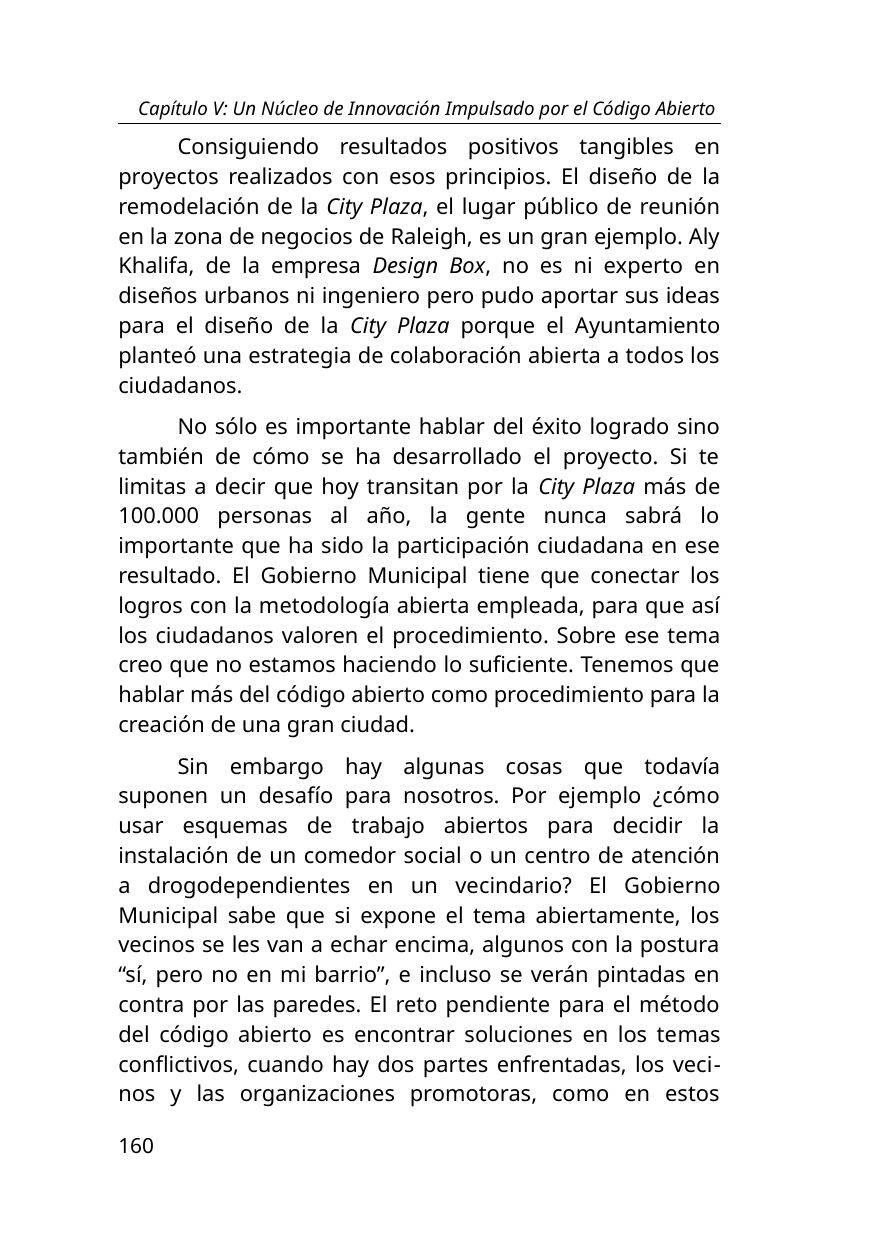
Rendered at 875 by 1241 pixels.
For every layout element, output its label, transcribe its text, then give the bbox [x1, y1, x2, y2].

text Sin embargo hay algunas cosas que todavía suponen un desafío para nosotros. Por ejemplo ¿cómo usar esquemas de trabajo abiertos para decidir la instalación de un comedor so­cial o un centro de atención a drogodependientes en un ve­cindario? El Gobierno Municipal sabe que si expone el tema abiertamente, los vecinos se les van a echar encima, algunos con la postura “sí, pero no en mi barrio”, e incluso se verán pintadas en contra por las paredes. El reto pendiente para el método del código abierto es encontrar soluciones en los te­mas conflictivos, cuando hay dos partes enfrentadas, los veci­nos y las organizaciones promotoras, como en estos [118, 751, 721, 1108]
text Consiguiendo resultados positivos tangibles en proyec­tos realizados con esos principios. El diseño de la remodela­ción de la City Plaza, el lugar público de reunión en la zona de negocios de Raleigh, es un gran ejemplo. Aly Khalifa, de la empresa Design Box, no es ni experto en diseños urbanos ni ingeniero pero pudo aportar sus ideas para el diseño de la City Plaza porque el Ayuntamiento planteó una estrategia de colaboración abierta a todos los ciudadanos. [118, 131, 721, 399]
text No sólo es importante hablar del éxito logrado sino también de cómo se ha desarrollado el proyecto. Si te limitas a decir que hoy transitan por la City Plaza más de 100.000 personas al año, la gente nunca sabrá lo importante que ha sido la participación ciudadana en ese resultado. El Gobierno Municipal tiene que conectar los logros con la metodología abierta empleada, para que así los ciudadanos valoren el pro­cedimiento. Sobre ese tema creo que no estamos haciendo lo suficiente. Tenemos que hablar más del código abierto como procedimiento para la creación de una gran ciudad. [118, 411, 721, 739]
